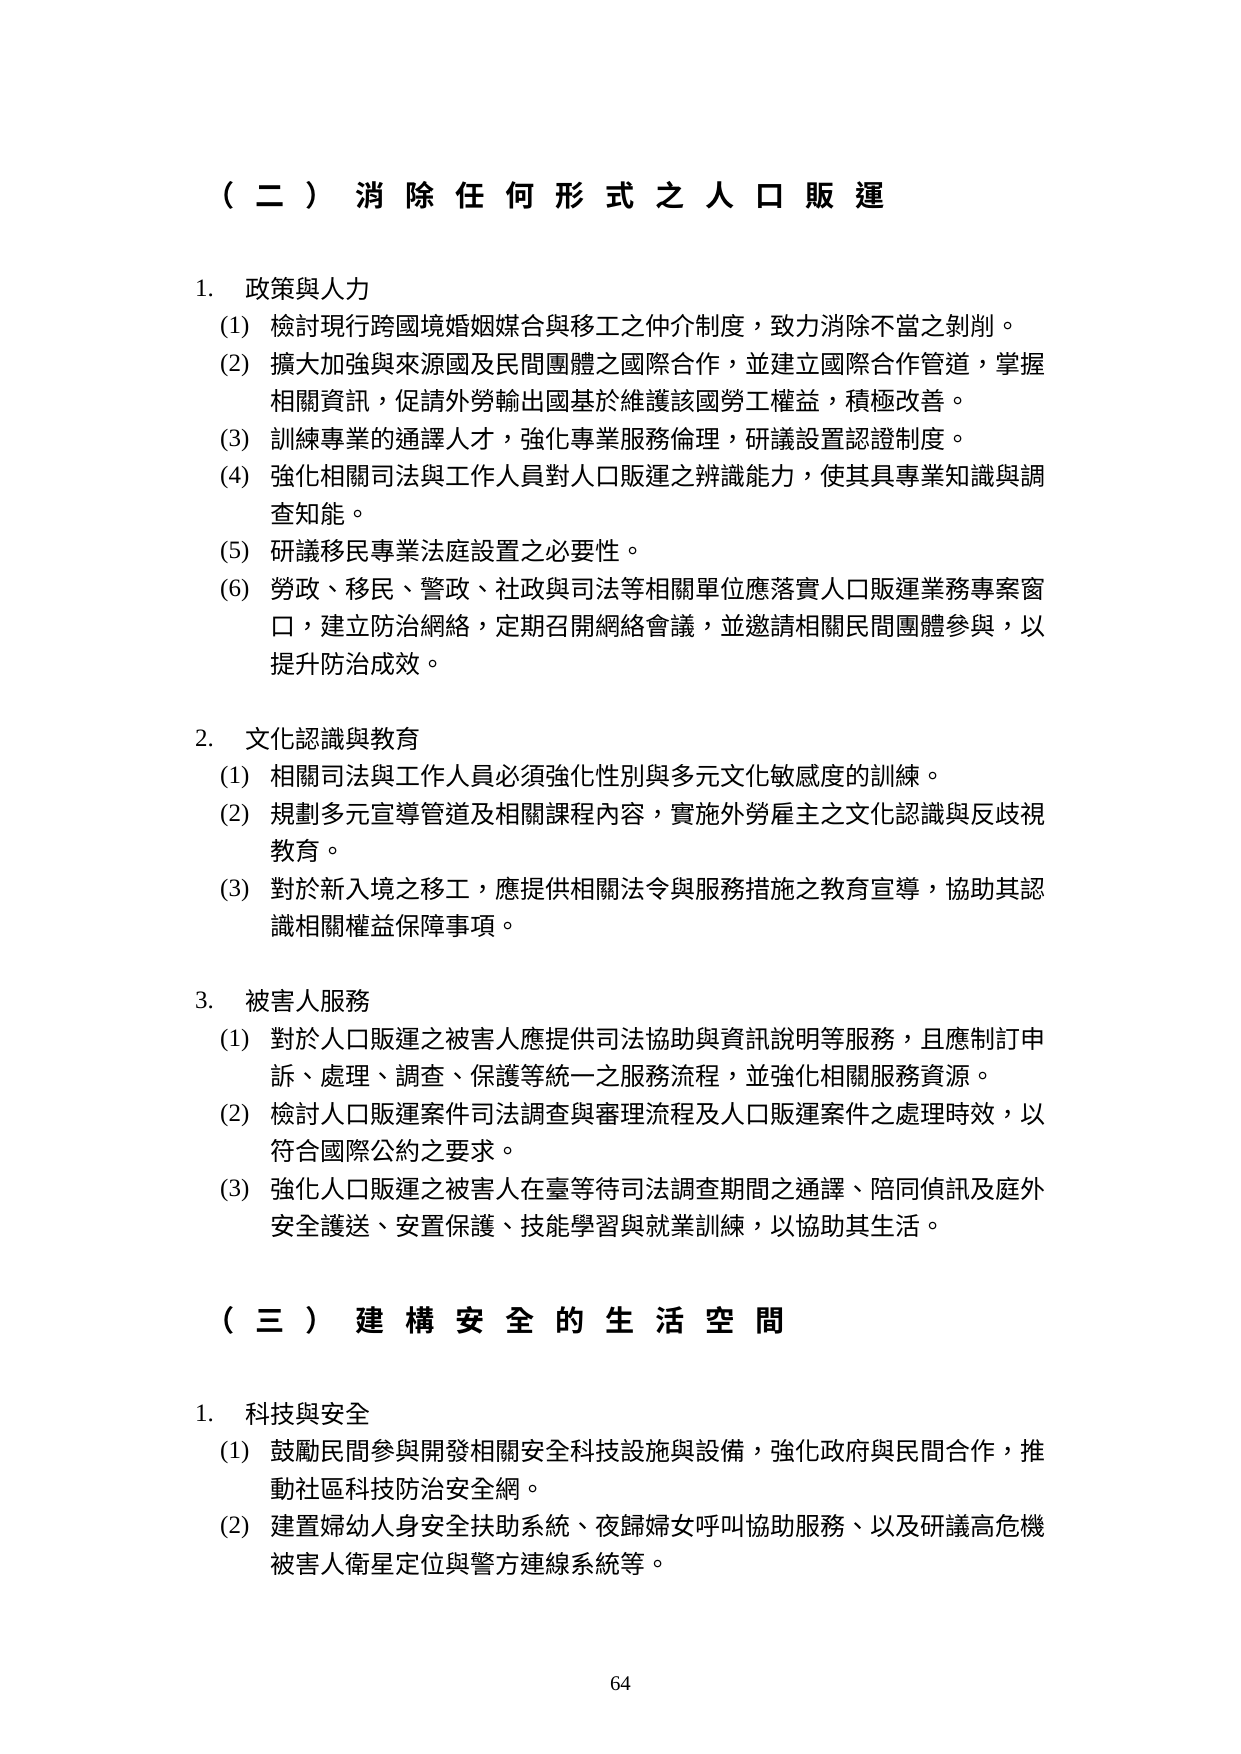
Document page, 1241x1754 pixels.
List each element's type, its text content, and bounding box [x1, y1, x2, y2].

list 勞政、移民、警政、社政與司法等相關單位應落實人口販運業務專案窗口，建立防治網絡，定期召開網絡會議，並邀請相關民間團體參與，以提升防治成效。 [214, 562, 1045, 675]
list 強化相關司法與工作人員對人口販運之辨識能力，使其具專業知識與調查知能。 [214, 450, 1045, 525]
list 訓練專業的通譯人才，強化專業服務倫理，研議設置認證制度。 [214, 412, 1045, 450]
list 研議移民專業法庭設置之必要性。 [214, 525, 1045, 562]
text （三）建構安全的生活空間 [195, 1275, 1045, 1350]
list 文化認識與教育 [195, 712, 1045, 750]
list 鼓勵民間參與開發相關安全科技設施與設備，強化政府與民間合作，推動社區科技防治安全網。 [214, 1425, 1045, 1500]
list 強化人口販運之被害人在臺等待司法調查期間之通譯、陪同偵訊及庭外安全護送、安置保護、技能學習與就業訓練，以協助其生活。 [214, 1162, 1045, 1237]
text （二）消除任何形式之人口販運 [195, 150, 1045, 225]
list 被害人服務 [195, 975, 1045, 1012]
list 相關司法與工作人員必須強化性別與多元文化敏感度的訓練。 [214, 750, 1045, 787]
list 對於人口販運之被害人應提供司法協助與資訊說明等服務，且應制訂申訴、處理、調查、保護等統一之服務流程，並強化相關服務資源。 [214, 1012, 1045, 1087]
list 規劃多元宣導管道及相關課程內容，實施外勞雇主之文化認識與反歧視教育。 [214, 787, 1045, 862]
list 對於新入境之移工，應提供相關法令與服務措施之教育宣導，協助其認識相關權益保障事項。 [214, 862, 1045, 937]
list 科技與安全 [195, 1387, 1045, 1425]
list 建置婦幼人身安全扶助系統、夜歸婦女呼叫協助服務、以及研議高危機被害人衛星定位與警方連線系統等。 [214, 1500, 1045, 1575]
list 檢討現行跨國境婚姻媒合與移工之仲介制度，致力消除不當之剝削。 [214, 300, 1045, 337]
list 擴大加強與來源國及民間團體之國際合作，並建立國際合作管道，掌握相關資訊，促請外勞輸出國基於維護該國勞工權益，積極改善。 [214, 337, 1045, 412]
list 政策與人力 [195, 262, 1045, 300]
list 檢討人口販運案件司法調查與審理流程及人口販運案件之處理時效，以符合國際公約之要求。 [214, 1087, 1045, 1162]
